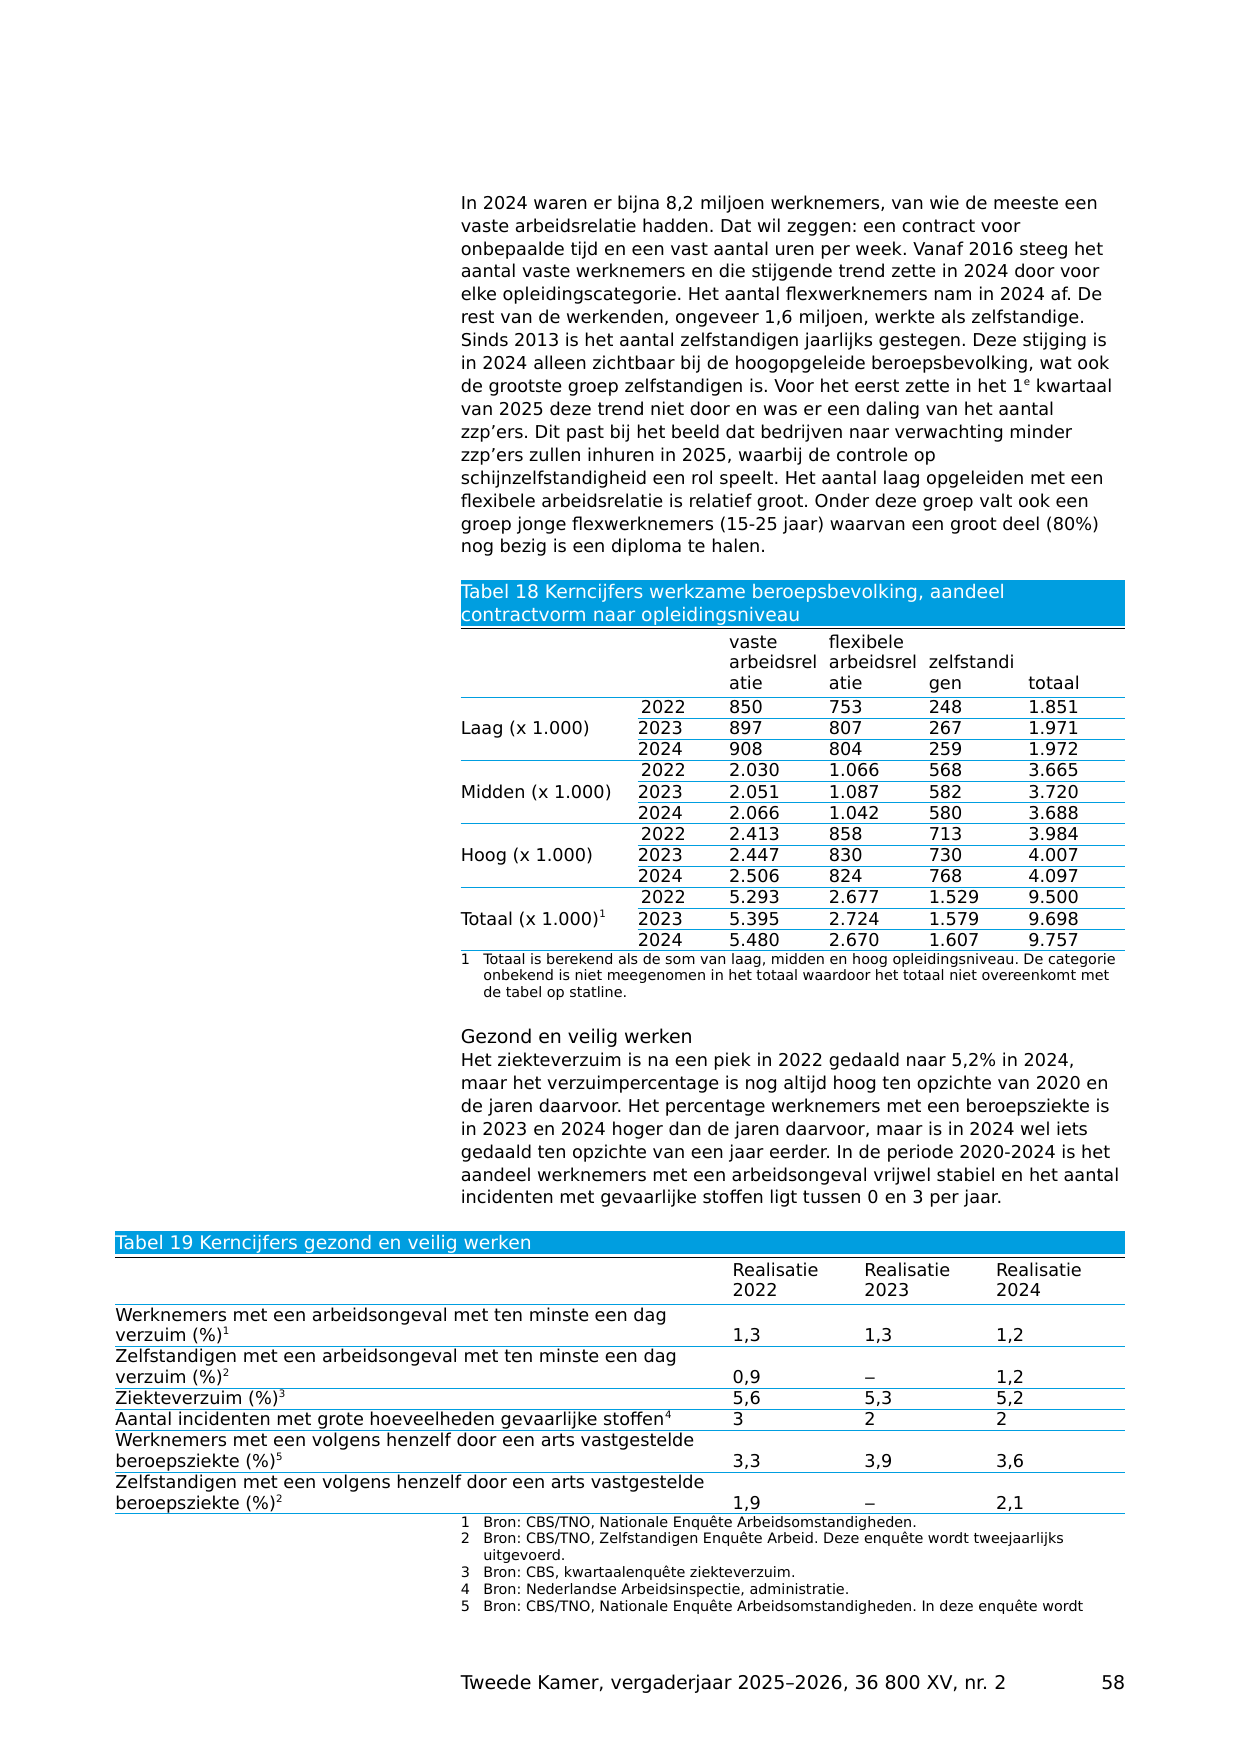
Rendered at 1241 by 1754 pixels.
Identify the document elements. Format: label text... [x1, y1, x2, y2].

table_cell 1.971 [1025, 719, 1125, 739]
table_cell 850 [726, 698, 826, 718]
table_cell 582 [926, 782, 1025, 802]
table_cell Totaal (x 1.000)1 [461, 888, 638, 950]
table_cell 2.413 [726, 824, 826, 844]
table_cell 2.677 [826, 888, 926, 908]
table_cell 3.984 [1025, 824, 1125, 844]
table_cell flexibele arbeidsrelatie [826, 629, 926, 696]
table_cell 1.607 [926, 930, 1025, 950]
table_cell Hoog (x 1.000) [461, 824, 638, 887]
table_cell 3,3 [730, 1431, 861, 1472]
table_cell 3.688 [1025, 803, 1125, 823]
table_cell 9.500 [1025, 888, 1125, 908]
table_cell 2022 [638, 888, 726, 908]
list Totaal is berekend als de som van laag, midden en hoog opleidingsniveau. De categorie onbekend is niet meegenomen in het totaal waardoor het totaal niet overeenkomt met de tabel op statline. [461, 951, 1125, 1001]
table_cell Werknemers met een arbeidsongeval met ten minste een dag verzuim (%)1 [115, 1305, 729, 1346]
table_cell 1.087 [826, 782, 926, 802]
table_cell totaal [1025, 629, 1125, 696]
table_cell 2.724 [826, 909, 926, 929]
table_cell 824 [826, 867, 926, 887]
table_cell 2024 [638, 740, 726, 760]
table_cell 2023 [638, 846, 726, 866]
table_cell [115, 1258, 729, 1304]
table_cell 807 [826, 719, 926, 739]
table_cell 2024 [638, 930, 726, 950]
table_cell 3,9 [861, 1431, 993, 1472]
table_cell 2 [993, 1410, 1125, 1430]
table_cell 9.757 [1025, 930, 1125, 950]
table_cell 3,6 [993, 1431, 1125, 1472]
table_cell 1.042 [826, 803, 926, 823]
table_cell 0,9 [730, 1347, 861, 1387]
table_cell 4.007 [1025, 846, 1125, 866]
table_cell 259 [926, 740, 1025, 760]
table_cell Midden (x 1.000) [461, 761, 638, 823]
table_cell 248 [926, 698, 1025, 718]
table_cell [461, 629, 726, 696]
table_cell Realisatie 2024 [993, 1258, 1125, 1304]
table_cell Zelfstandigen met een volgens henzelf door een arts vastgestelde beroepsziekte (%)2 [115, 1473, 729, 1513]
table_cell zelfstandigen [926, 629, 1025, 696]
table_cell 1.851 [1025, 698, 1125, 718]
table_cell 897 [726, 719, 826, 739]
table_cell 2.051 [726, 782, 826, 802]
table_cell 768 [926, 867, 1025, 887]
table_cell 2022 [638, 824, 726, 844]
list Bron: CBS/TNO, Nationale Enquête Arbeidsomstandigheden. In deze enquête wordt [461, 1598, 1125, 1614]
table_cell Zelfstandigen met een arbeidsongeval met ten minste een dag verzuim (%)2 [115, 1347, 729, 1387]
table_cell 5.293 [726, 888, 826, 908]
table_cell 1.972 [1025, 740, 1125, 760]
table_cell Laag (x 1.000) [461, 698, 638, 760]
table_cell 1,2 [993, 1305, 1125, 1346]
table_cell 568 [926, 761, 1025, 781]
table_cell 5.395 [726, 909, 826, 929]
table_cell Realisatie 2023 [861, 1258, 993, 1304]
list Bron: CBS/TNO, Zelfstandigen Enquête Arbeid. Deze enquête wordt tweejaarlijks uitgevoerd. [461, 1531, 1125, 1564]
table_cell 2024 [638, 867, 726, 887]
table_cell 2023 [638, 909, 726, 929]
table_cell 2.447 [726, 846, 826, 866]
table_cell 580 [926, 803, 1025, 823]
table_cell 3.665 [1025, 761, 1125, 781]
table_cell 2.030 [726, 761, 826, 781]
table_cell 2023 [638, 719, 726, 739]
table_cell 9.698 [1025, 909, 1125, 929]
table_cell 2022 [638, 698, 726, 718]
table_cell 713 [926, 824, 1025, 844]
table_cell 1,3 [730, 1305, 861, 1346]
table_cell 1,3 [861, 1305, 993, 1346]
table_cell 1.066 [826, 761, 926, 781]
table_cell 730 [926, 846, 1025, 866]
table_cell 5.480 [726, 930, 826, 950]
table_cell 804 [826, 740, 926, 760]
text In 2024 waren er bijna 8,2 miljoen werknemers, van wie de meeste een vaste arbeidsrelatie hadden. Dat wil zeggen: een contract voor onbepaalde tijd en een vast aantal uren per week. Vanaf 2016 steeg het aantal vaste werknemers en die stijgende trend zette in 2024 door voor elke opleidingscategorie. Het aantal flexwerknemers nam in 2024 af. De rest van de werkenden, ongeveer 1,6 miljoen, werkte als zelfstandige. Sinds 2013 is het aantal zelfstandigen jaarlijks gestegen. Deze stijging is in 2024 alleen zichtbaar bij de hoogopgeleide beroepsbevolking, wat ook de grootste groep zelfstandigen is. Voor het eerst zette in het 1e kwartaal van 2025 deze trend niet door en was er een daling van het aantal zzp’ers. Dit past bij het beeld dat bedrijven naar verwachting minder zzp’ers zullen inhuren in 2025, waarbij de controle op schijnzelfstandigheid een rol speelt. Het aantal laag opgeleiden met een flexibele arbeidsrelatie is relatief groot. Onder deze groep valt ook een groep jonge flexwerknemers (15-25 jaar) waarvan een groot deel (80%) nog bezig is een diploma te halen. [461, 191, 1125, 557]
table_cell vaste arbeidsrelatie [726, 629, 826, 696]
table_cell 753 [826, 698, 926, 718]
list Bron: CBS/TNO, Nationale Enquête Arbeidsomstandigheden. [461, 1514, 1125, 1531]
table_cell 3 [730, 1410, 861, 1430]
table_cell Ziekteverzuim (%)3 [115, 1389, 729, 1409]
table_cell Werknemers met een volgens henzelf door een arts vastgestelde beroepsziekte (%)5 [115, 1431, 729, 1472]
table_cell 267 [926, 719, 1025, 739]
list Bron: Nederlandse Arbeidsinspectie, administratie. [461, 1581, 1125, 1598]
table_cell 1,2 [993, 1347, 1125, 1387]
table_cell ‒ [861, 1347, 993, 1387]
table_cell 908 [726, 740, 826, 760]
table_cell 2.670 [826, 930, 926, 950]
table_cell 2,1 [993, 1473, 1125, 1513]
table_cell 5,2 [993, 1389, 1125, 1409]
table_cell 2022 [638, 761, 726, 781]
table_cell 3.720 [1025, 782, 1125, 802]
table_cell 2023 [638, 782, 726, 802]
table_cell 2024 [638, 803, 726, 823]
table_cell 2.066 [726, 803, 826, 823]
table_cell 5,6 [730, 1389, 861, 1409]
table_cell 858 [826, 824, 926, 844]
table_cell Aantal incidenten met grote hoeveelheden gevaarlijke stoffen4 [115, 1410, 729, 1430]
table_cell Realisatie 2022 [730, 1258, 861, 1304]
table_cell 1,9 [730, 1473, 861, 1513]
table_cell 2 [861, 1410, 993, 1430]
table_cell 5,3 [861, 1389, 993, 1409]
title Gezond en veilig werken [461, 1026, 1125, 1048]
table_cell 1.579 [926, 909, 1025, 929]
table_cell 2.506 [726, 867, 826, 887]
text Het ziekteverzuim is na een piek in 2022 gedaald naar 5,2% in 2024, maar het verzuimpercentage is nog altijd hoog ten opzichte van 2020 en de jaren daarvoor. Het percentage werknemers met een beroepsziekte is in 2023 en 2024 hoger dan de jaren daarvoor, maar is in 2024 wel iets gedaald ten opzichte van een jaar eerder. In de periode 2020-2024 is het aandeel werknemers met een arbeidsongeval vrijwel stabiel en het aantal incidenten met gevaarlĳke stoffen ligt tussen 0 en 3 per jaar. [461, 1048, 1125, 1208]
table_cell ‒ [861, 1473, 993, 1513]
table_cell 830 [826, 846, 926, 866]
table_cell 4.097 [1025, 867, 1125, 887]
list Bron: CBS, kwartaalenquête ziekteverzuim. [461, 1564, 1125, 1581]
table_cell 1.529 [926, 888, 1025, 908]
